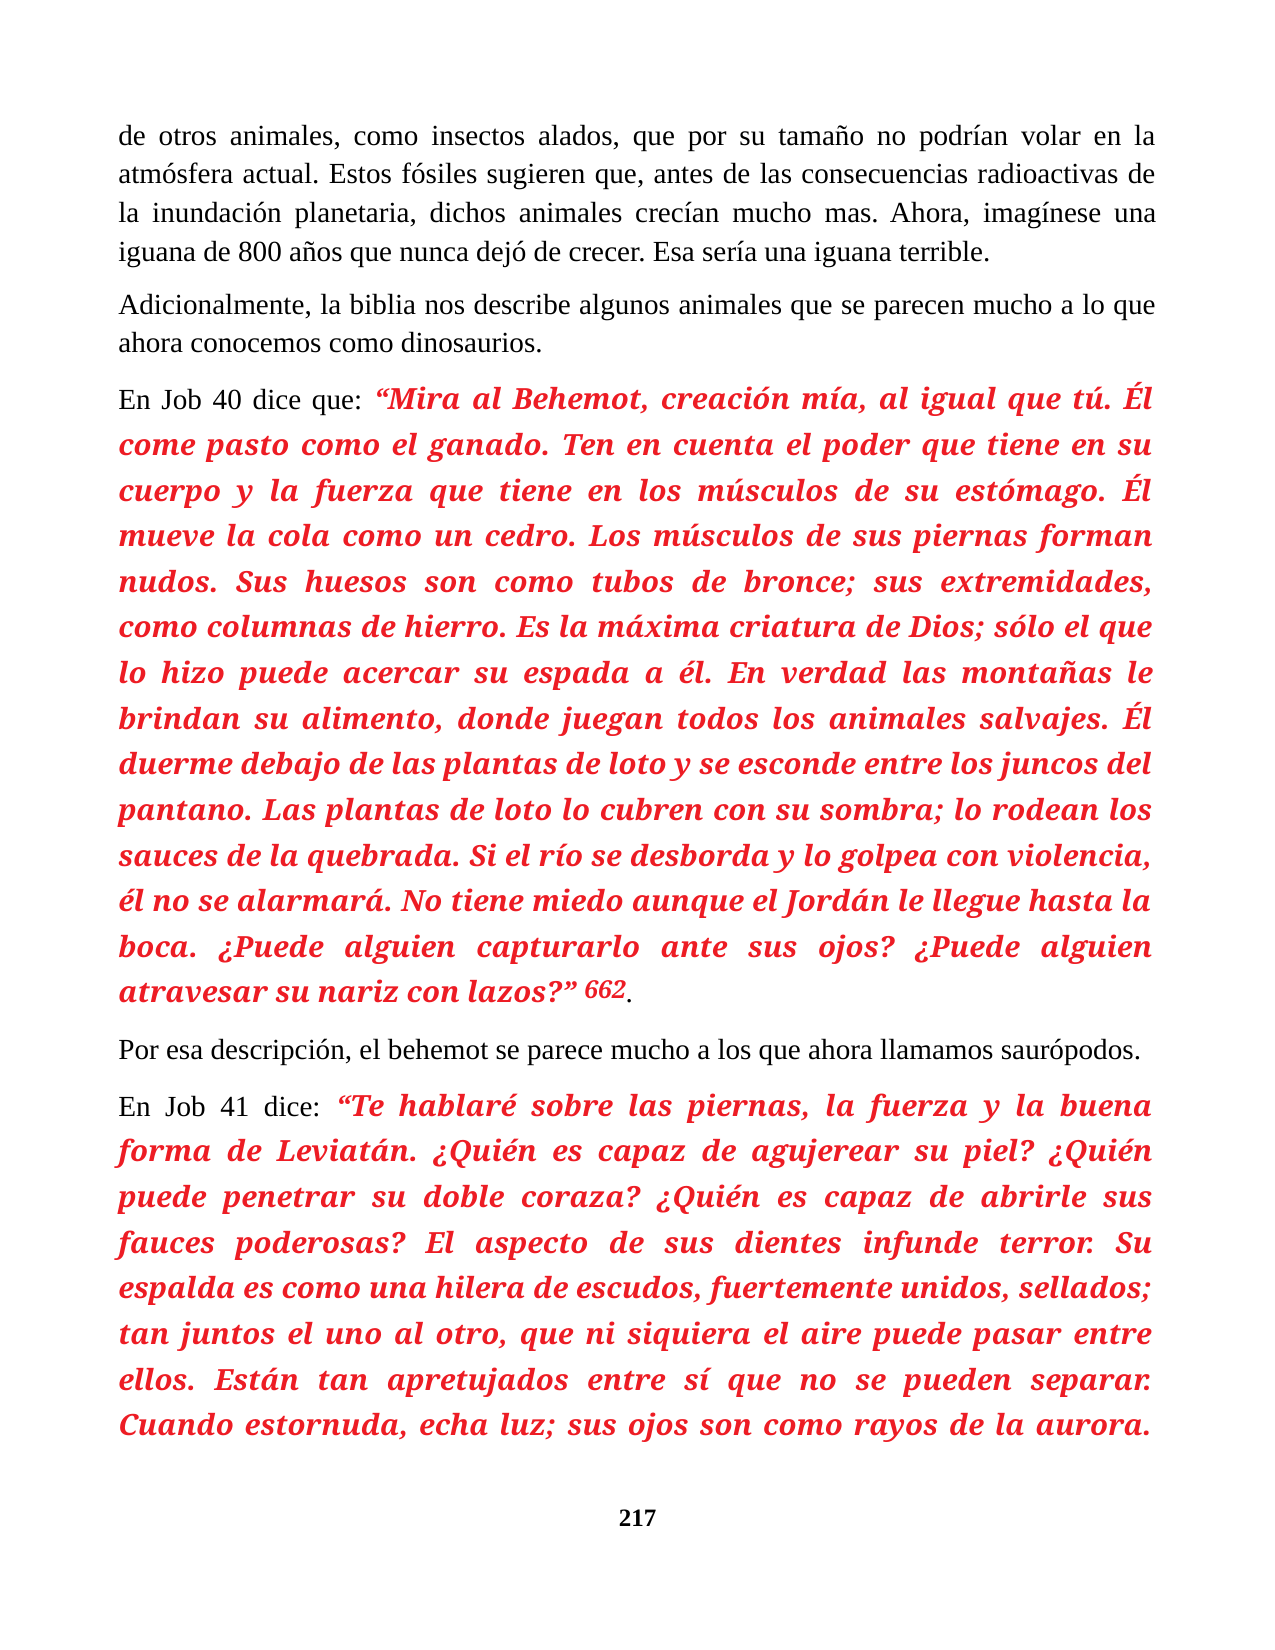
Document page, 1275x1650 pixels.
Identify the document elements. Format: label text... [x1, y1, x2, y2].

text Por esa descripción, el behemot se parece mucho a los que ahora llamamos saurópodos. [118, 1032, 1157, 1065]
text En Job 40 dice que: “Mira al Behemot, creación mía, al igual que tú. Él come pasto como el ganado. Ten en cuenta el poder que tiene en su cuerpo y la fuerza que tiene en los músculos de su estómago. Él mueve la cola como un cedro. Los músculos de sus piernas forman nudos. Sus huesos son como tubos de bronce; sus extremidades, como columnas de hierro. Es la máxima criatura de Dios; sólo el que lo hizo puede acercar su espada a él. En verdad las montañas le brindan su alimento, donde juegan todos los animales salvajes. Él duerme debajo de las plantas de loto y se esconde entre los juncos del pantano. Las plantas de loto lo cubren con su sombra; lo rodean los sauces de la quebrada. Si el río se desborda y lo golpea con violencia, él no se alarmará. No tiene miedo aunque el Jordán le llegue hasta la boca. ¿Puede alguien capturarlo ante sus ojos? ¿Puede alguien atravesar su nariz con lazos?” . [118, 378, 1157, 1011]
text En Job 41 dice: “Te hablaré sobre las piernas, la fuerza y la buena forma de Leviatán. ¿Quién es capaz de agujerear su piel? ¿Quién puede penetrar su doble coraza? ¿Quién es capaz de abrirle sus fauces poderosas? El aspecto de sus dientes infunde terror. Su espalda es como una hilera de escudos, fuertemente unidos, sellados; tan juntos el uno al otro, que ni siquiera el aire puede pasar entre ellos. Están tan apretujados entre sí que no se pueden separar. Cuando estornuda, echa luz; sus ojos son como rayos de la aurora. [118, 1085, 1157, 1444]
text de otros animales, como insectos alados, que por su tamaño no podrían volar en la atmósfera actual. Estos fósiles sugieren que, antes de las consecuencias radioactivas de la inundación planetaria, dichos animales crecían mucho mas. Ahora, imagínese una iguana de 800 años que nunca dejó de crecer. Esa sería una iguana terrible. [118, 118, 1157, 267]
text Adicionalmente, la biblia nos describe algunos animales que se parecen mucho a lo que ahora conocemos como dinosaurios. [118, 287, 1157, 359]
